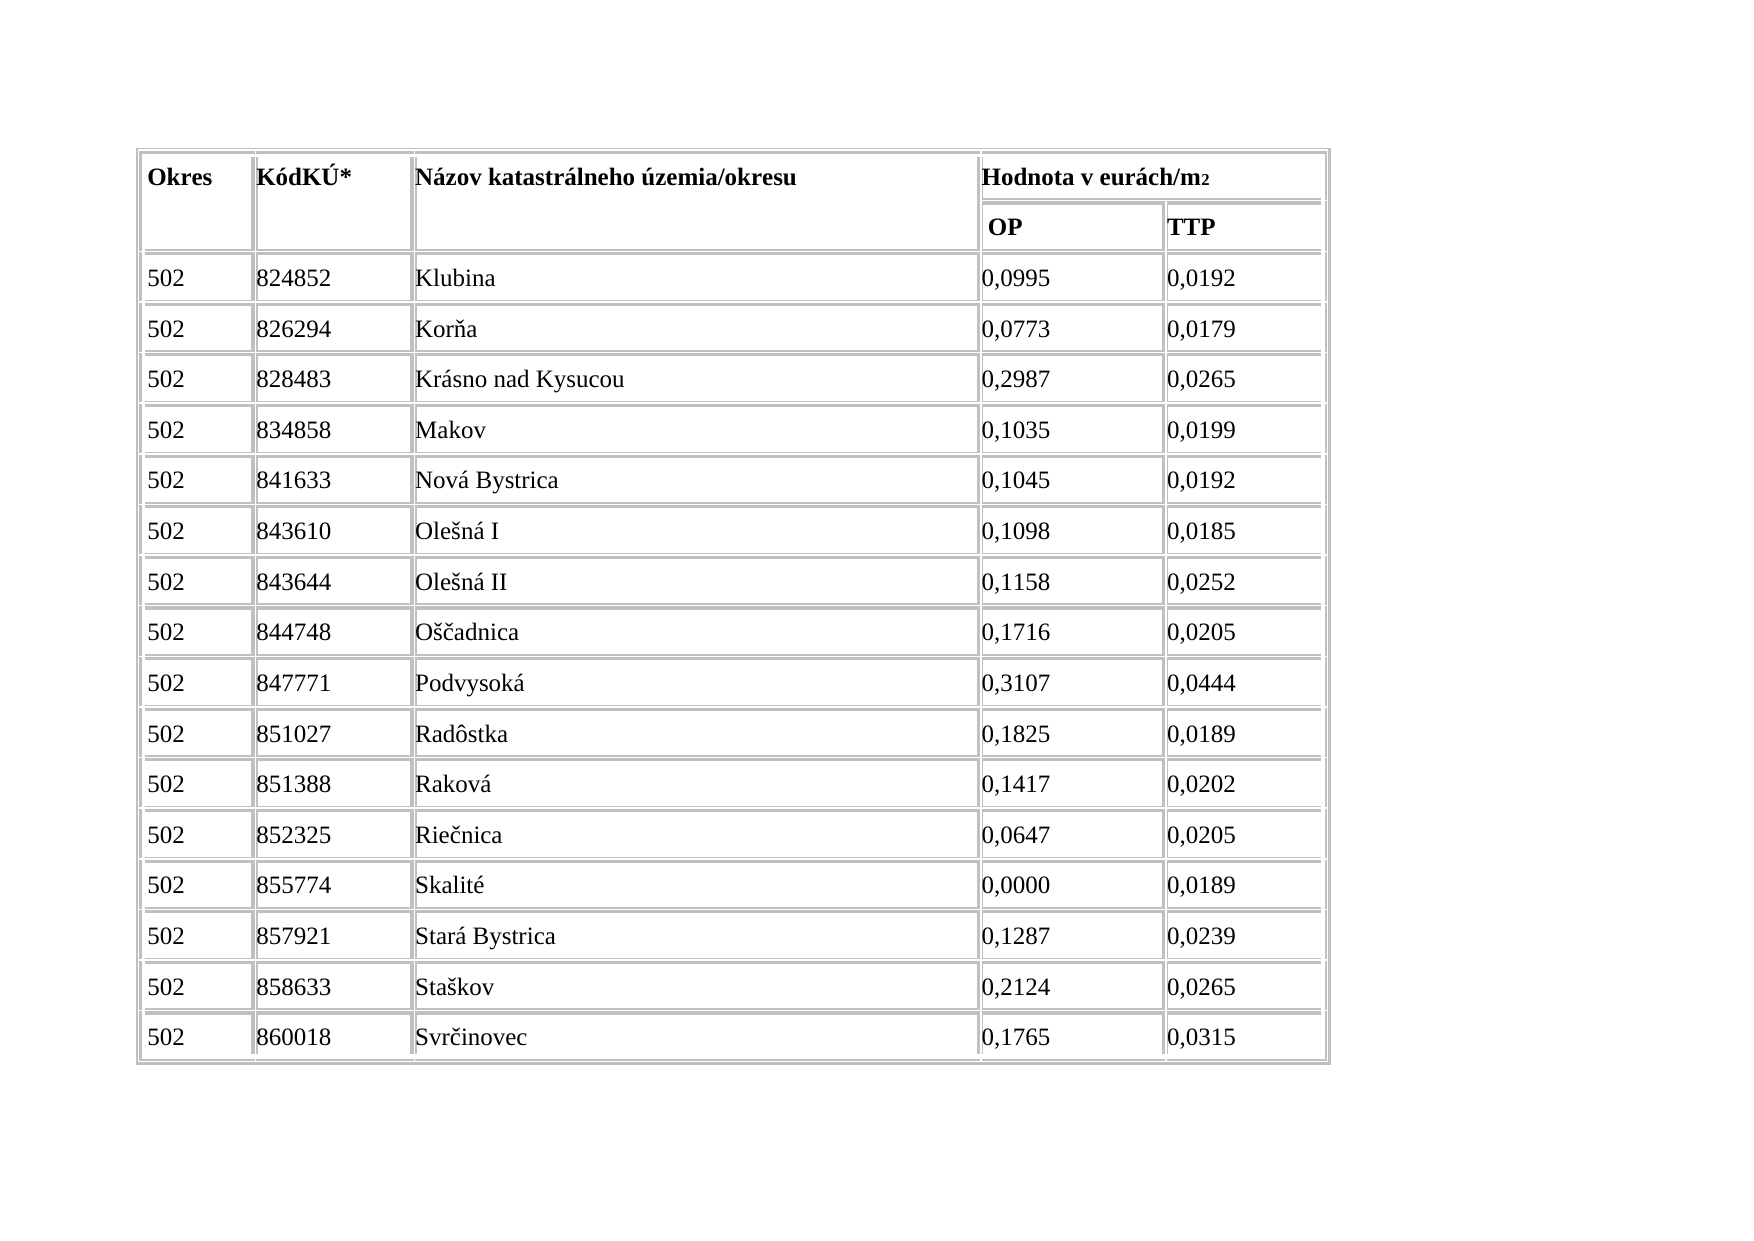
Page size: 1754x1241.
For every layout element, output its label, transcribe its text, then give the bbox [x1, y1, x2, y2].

table_cell 0,0189 [1165, 705, 1328, 755]
table_cell 0,0189 [1165, 856, 1328, 907]
table_cell 0,0192 [1165, 451, 1328, 502]
table_cell 0,0205 [1165, 603, 1328, 654]
table_cell 0,1765 [980, 1008, 1165, 1059]
table_cell 0,0000 [983, 863, 1162, 907]
table_cell Olešná II [417, 559, 977, 603]
table_cell TTP [1165, 198, 1328, 249]
table_cell 502 [139, 755, 254, 806]
table_cell Krásno nad Kysucou [417, 356, 977, 401]
table_cell 0,2987 [983, 356, 1162, 401]
table_cell Svrčinovec [414, 1008, 980, 1059]
table_header Hodnota v eurách/m2 [980, 149, 1328, 198]
table_cell 826294 [258, 306, 410, 350]
table_cell 0,1825 [983, 711, 1162, 755]
table_cell 502 [139, 856, 254, 907]
table_cell 0,0265 [1165, 958, 1328, 1008]
table_cell 0,1287 [983, 913, 1162, 958]
table_cell Oščadnica [417, 610, 977, 654]
table_cell 502 [139, 553, 254, 603]
table_cell Raková [417, 761, 977, 806]
table_cell Korňa [417, 306, 977, 350]
table_cell 502 [139, 502, 254, 553]
table_cell 502 [139, 300, 254, 350]
table_cell Makov [417, 407, 977, 451]
table_cell 0,0773 [983, 306, 1162, 350]
table_cell Olešná I [417, 508, 977, 553]
table_cell Stará Bystrica [417, 913, 977, 958]
table_cell 857921 [258, 913, 410, 958]
table_cell 0,0199 [1165, 401, 1328, 451]
table_cell 852325 [258, 812, 410, 856]
table_cell 0,0252 [1165, 553, 1328, 603]
table_cell 502 [139, 654, 254, 704]
table_cell 841633 [258, 458, 410, 502]
table_cell 0,1158 [983, 559, 1162, 603]
table_cell Radôstka [417, 711, 977, 755]
table_cell 0,3107 [983, 660, 1162, 704]
table_cell OP [983, 205, 1162, 249]
table_cell 858633 [258, 964, 410, 1008]
table_cell 0,0315 [1165, 1008, 1328, 1059]
table_cell 0,0239 [1165, 907, 1328, 958]
table_cell 502 [139, 401, 254, 451]
table_cell 502 [139, 907, 254, 958]
table_cell Riečnica [417, 812, 977, 856]
table_cell Klubina [417, 255, 977, 299]
table_cell 0,0192 [1165, 249, 1328, 299]
table_cell 502 [139, 1008, 254, 1059]
table_cell 0,1716 [983, 610, 1162, 654]
table_cell 0,0185 [1165, 502, 1328, 553]
table_cell 851388 [258, 761, 410, 806]
table_cell 0,2124 [983, 964, 1162, 1008]
table_cell Podvysoká [417, 660, 977, 704]
table_cell 855774 [258, 863, 410, 907]
table_cell 828483 [258, 356, 410, 401]
table_cell 0,0179 [1165, 300, 1328, 350]
table_cell 502 [139, 350, 254, 401]
table_cell 860018 [255, 1008, 413, 1059]
table_cell 502 [139, 451, 254, 502]
table_cell 0,0444 [1165, 654, 1328, 704]
table_cell 0,0995 [983, 255, 1162, 299]
table_cell 0,1045 [983, 458, 1162, 502]
table_cell 0,0205 [1165, 806, 1328, 856]
table_header Názov katastrálneho územia/okresu [414, 149, 980, 249]
table_cell 502 [139, 705, 254, 755]
table_cell 844748 [258, 610, 410, 654]
table_cell Nová Bystrica [417, 458, 977, 502]
table_cell 851027 [258, 711, 410, 755]
table_cell 0,0647 [983, 812, 1162, 856]
table_cell 502 [139, 806, 254, 856]
table_cell 502 [139, 603, 254, 654]
table_cell 0,0202 [1165, 755, 1328, 806]
table_cell 0,1417 [983, 761, 1162, 806]
table_header KódKÚ* [255, 149, 413, 249]
table_cell 502 [139, 249, 254, 299]
table_cell 843610 [258, 508, 410, 553]
table_cell 824852 [258, 255, 410, 299]
table_cell Staškov [417, 964, 977, 1008]
table_header Okres [142, 154, 254, 249]
table_cell 502 [139, 958, 254, 1008]
table_cell 0,1035 [983, 407, 1162, 451]
table_cell 0,1098 [983, 508, 1162, 553]
table_cell 843644 [258, 559, 410, 603]
table_cell 847771 [258, 660, 410, 704]
table_cell 0,0265 [1165, 350, 1328, 401]
table_cell 834858 [258, 407, 410, 451]
table_cell Skalité [417, 863, 977, 907]
